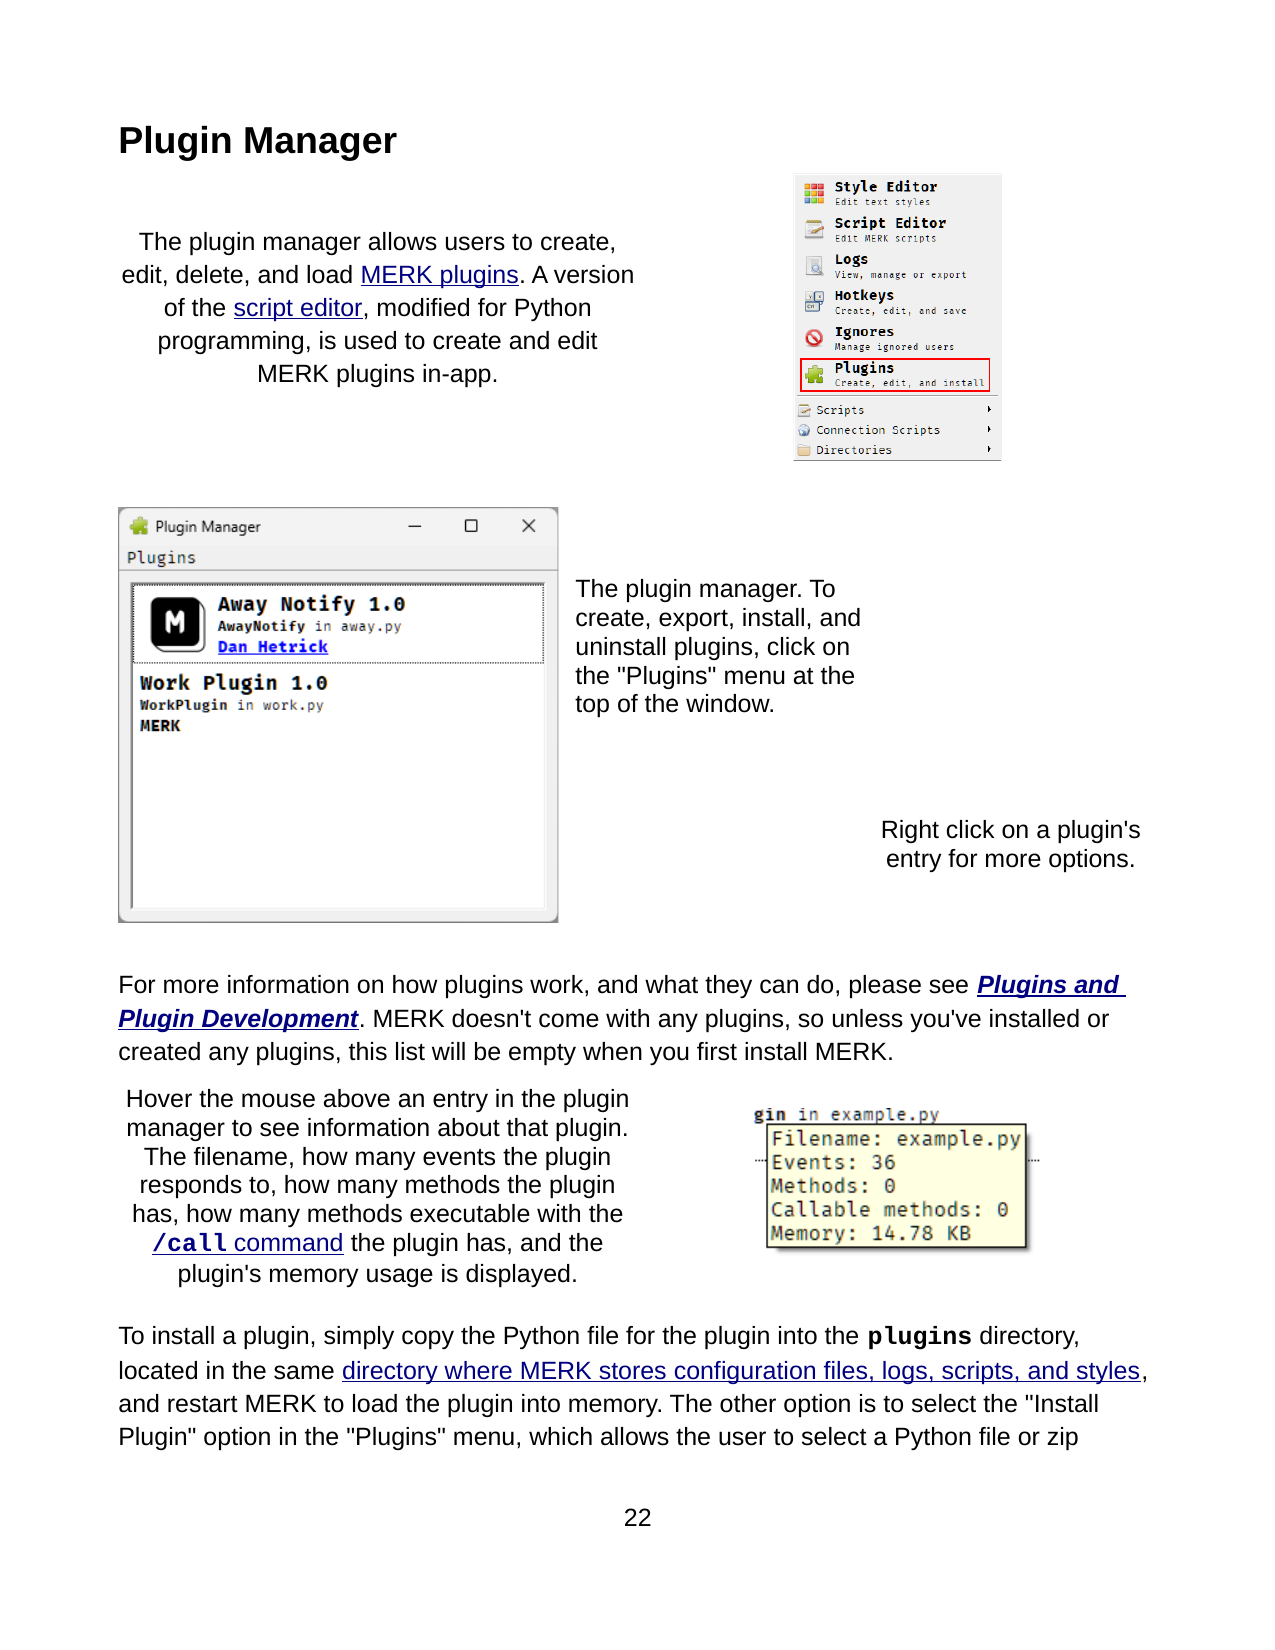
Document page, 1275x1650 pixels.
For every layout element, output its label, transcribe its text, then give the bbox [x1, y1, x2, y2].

table_header [638, 174, 793, 460]
text For more information on how plugins work, and what they can do, please see Plugins and Plugin Development. MERK doesn't come with any plugins, so unless you've installed or created any plugins, this list will be empty when you first install MERK. [118, 971, 1157, 1065]
text To install a plugin, simply copy the Python file for the plugin into the plugins directory, located in the same directory where MERK stores configuration files, logs, scripts, and styles, and restart MERK to load the plugin into memory. The other option is to select the "Install Plugin" option in the "Plugins" menu, which allows the user to select a Python file or zip [118, 1288, 1157, 1451]
table_header [1002, 174, 1157, 460]
picture [754, 1108, 1040, 1264]
table_cell Right click on a plugin's entry for more options. [866, 775, 1156, 913]
table_header [866, 517, 1156, 775]
picture [793, 173, 1002, 461]
picture [118, 507, 559, 923]
table_header The plugin manager allows users to create, edit, delete, and load MERK plugins. A version of the script editor, modified for Python programming, is used to create and edit MERK plugins in-app. [118, 174, 637, 460]
table_header The plugin manager. To create, export, install, and uninstall plugins, click on the "Plugins" menu at the top of the window. [575, 517, 866, 775]
table_cell [575, 775, 866, 913]
subtitle Plugin Manager [118, 118, 1157, 161]
table_header [559, 508, 1157, 923]
table_header [638, 1084, 1157, 1288]
table_header Hover the mouse above an entry in the plugin manager to see information about that plugin. The filename, how many events the plugin responds to, how many methods the plugin has, how many methods executable with the /call command the plugin has, and the plugin's memory usage is displayed. [118, 1084, 637, 1288]
